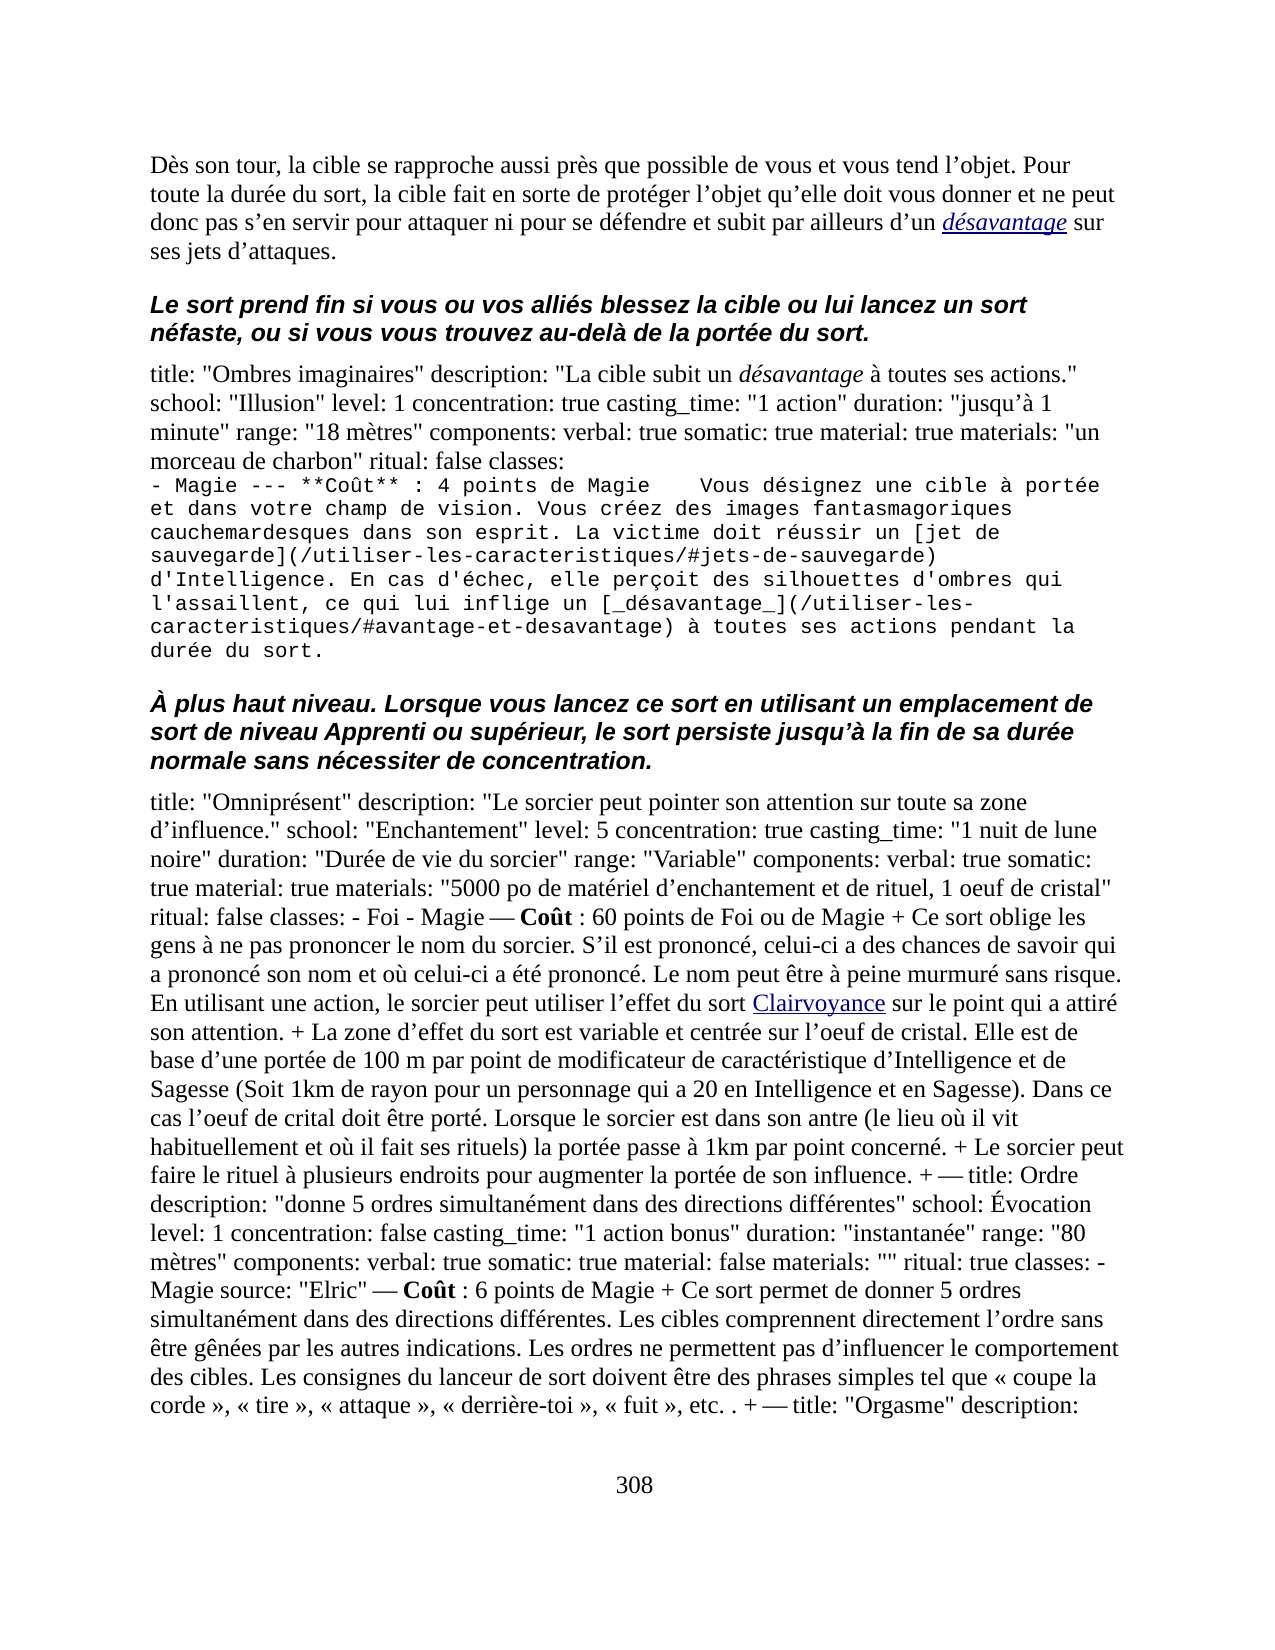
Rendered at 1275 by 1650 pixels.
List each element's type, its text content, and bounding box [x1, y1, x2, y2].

text Dès son tour, la cible se rapproche aussi près que possible de vous et vous tend l’objet. Pour toute la durée du sort, la cible fait en sorte de protéger l’objet qu’elle doit vous donner et ne peut donc pas s’en servir pour attaquer ni pour se défendre et subit par ailleurs d’un désavantage sur ses jets d’attaques. [150, 150, 1125, 265]
text title: "Ombres imaginaires" description: "La cible subit un désavantage à toutes ses actions." school: "Illusion" level: 1 concentration: true casting_time: "1 action" duration: "jusqu’à 1 minute" range: "18 mètres" components: verbal: true somatic: true material: true materials: "un morceau de charbon" ritual: false classes: [150, 359, 1125, 474]
text title: "Omniprésent" description: "Le sorcier peut pointer son attention sur toute sa zone d’influence." school: "Enchantement" level: 5 concentration: true casting_time: "1 nuit de lune noire" duration: "Durée de vie du sorcier" range: "Variable" components: verbal: true somatic: true material: true materials: "5000 po de matériel d’enchantement et de rituel, 1 oeuf de cristal" ritual: false classes: - Foi - Magie — Coût : 60 points de Foi ou de Magie + Ce sort oblige les gens à ne pas prononcer le nom du sorcier. S’il est prononcé, celui-ci a des chances de savoir qui a prononcé son nom et où celui-ci a été prononcé. Le nom peut être à peine murmuré sans risque. En utilisant une action, le sorcier peut utiliser l’effet du sort Clairvoyance sur le point qui a attiré son attention. + La zone d’effet du sort est variable et centrée sur l’oeuf de cristal. Elle est de base d’une portée de 100 m par point de modificateur de caractéristique d’Intelligence et de Sagesse (Soit 1km de rayon pour un personnage qui a 20 en Intelligence et en Sagesse). Dans ce cas l’oeuf de crital doit être porté. Lorsque le sorcier est dans son antre (le lieu où il vit habituellement et où il fait ses rituels) la portée passe à 1km par point concerné. + Le sorcier peut faire le rituel à plusieurs endroits pour augmenter la portée de son influence. + — title: Ordre description: "donne 5 ordres simultanément dans des directions différentes" school: Évocation level: 1 concentration: false casting_time: "1 action bonus" duration: "instantanée" range: "80 mètres" components: verbal: true somatic: true material: false materials: "" ritual: true classes: - Magie source: "Elric" — Coût : 6 points de Magie + Ce sort permet de donner 5 ordres simultanément dans des directions différentes. Les cibles comprennent directement l’ordre sans être gênées par les autres indications. Les ordres ne permettent pas d’influencer le comportement des cibles. Les consignes du lanceur de sort doivent être des phrases simples tel que « coupe la corde », « tire », « attaque », « derrière-toi », « fuit », etc. . + — title: "Orgasme" description: [150, 787, 1125, 1419]
subtitle À plus haut niveau. Lorsque vous lancez ce sort en utilisant un emplacement de sort de niveau Apprenti ou supérieur, le sort persiste jusqu’à la fin de sa durée normale sans nécessiter de concentration. [150, 689, 1125, 774]
subtitle Le sort prend fin si vous ou vos alliés blessez la cible ou lui lancez un sort néfaste, ou si vous vous trouvez au-delà de la portée du sort. [150, 290, 1125, 347]
text - Magie --- **Coût** : 4 points de Magie Vous désignez une cible à portée et dans votre champ de vision. Vous créez des images fantasmagoriques cauchemardesques dans son esprit. La victime doit réussir un [jet de sauvegarde](/utiliser-les-caracteristiques/#jets-de-sauvegarde) d'Intelligence. En cas d'échec, elle perçoit des silhouettes d'ombres qui l'assaillent, ce qui lui inflige un [_désavantage_](/utiliser-les-caracteristiques/#avantage-et-desavantage) à toutes ses actions pendant la durée du sort. [150, 474, 1125, 664]
